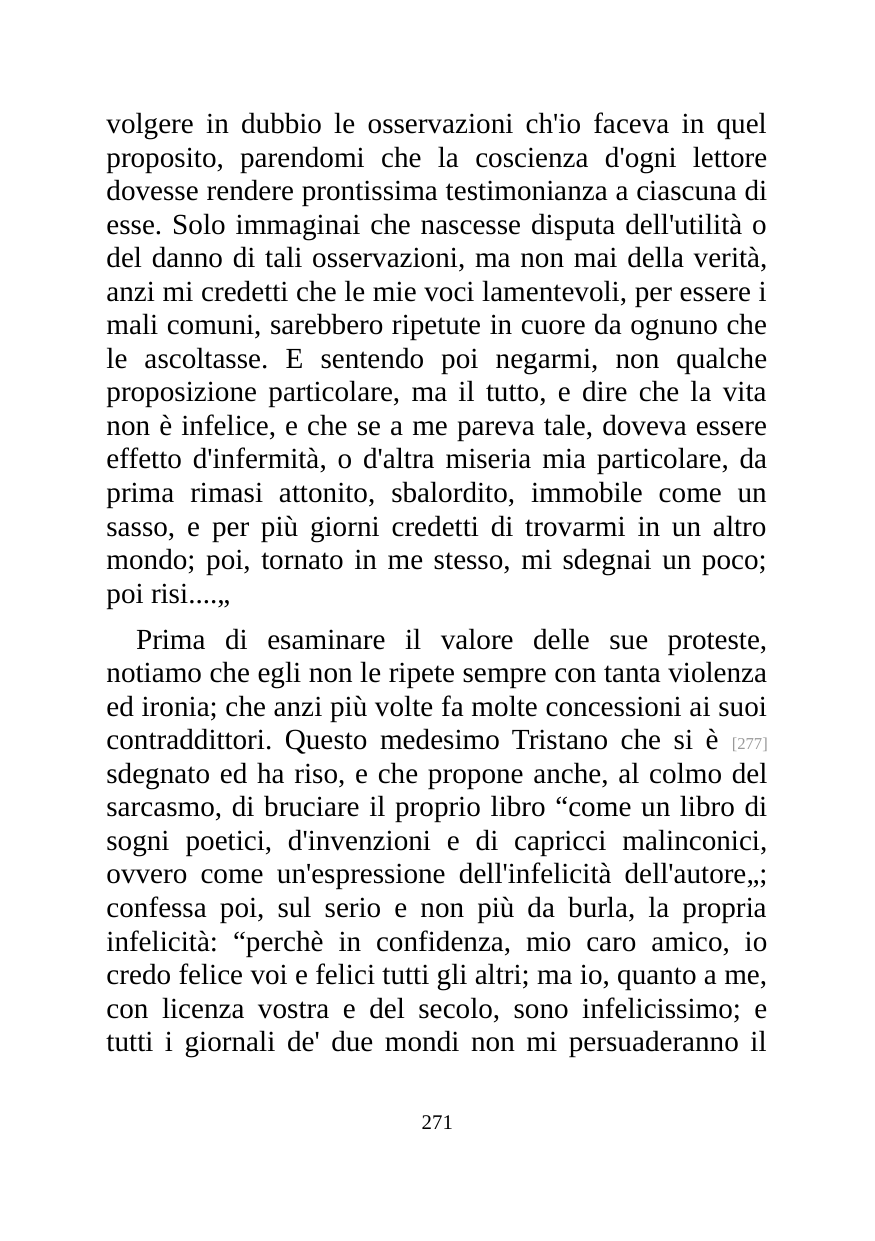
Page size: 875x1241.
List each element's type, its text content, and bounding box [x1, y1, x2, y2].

text Prima di esaminare il valore delle sue proteste, notiamo che egli non le ripete sempre con tanta violenza ed ironia; che anzi più volte fa molte concessioni ai suoi contraddittori. Questo medesimo Tristano che si è [277] sdegnato ed ha riso, e che propone anche, al colmo del sarcasmo, di bruciare il proprio libro “come un libro di sogni poetici, d'invenzioni e di capricci malinconici, ovvero come un'espressione dell'infelicità dell'autore„; confessa poi, sul serio e non più da burla, la propria infelicità: “perchè in confidenza, mio caro amico, io credo felice voi e felici tutti gli altri; ma io, quanto a me, con licenza vostra e del secolo, sono infelicissimo; e tutti i giornali de' due mondi non mi persuaderanno il [106, 622, 768, 1058]
text volgere in dubbio le osservazioni ch'io faceva in quel proposito, parendomi che la coscienza d'ogni lettore dovesse rendere prontissima testimonianza a ciascuna di esse. Solo immaginai che nascesse disputa dell'utilità o del danno di tali osservazioni, ma non mai della verità, anzi mi credetti che le mie voci lamentevoli, per essere i mali comuni, sarebbero ripetute in cuore da ognuno che le ascoltasse. E sentendo poi negarmi, non qualche proposizione particolare, ma il tutto, e dire che la vita non è infelice, e che se a me pareva tale, doveva essere effetto d'infermità, o d'altra miseria mia particolare, da prima rimasi attonito, sbalordito, immobile come un sasso, e per più giorni credetti di trovarmi in un altro mondo; poi, tornato in me stesso, mi sdegnai un poco; poi risi....„ [106, 106, 768, 609]
